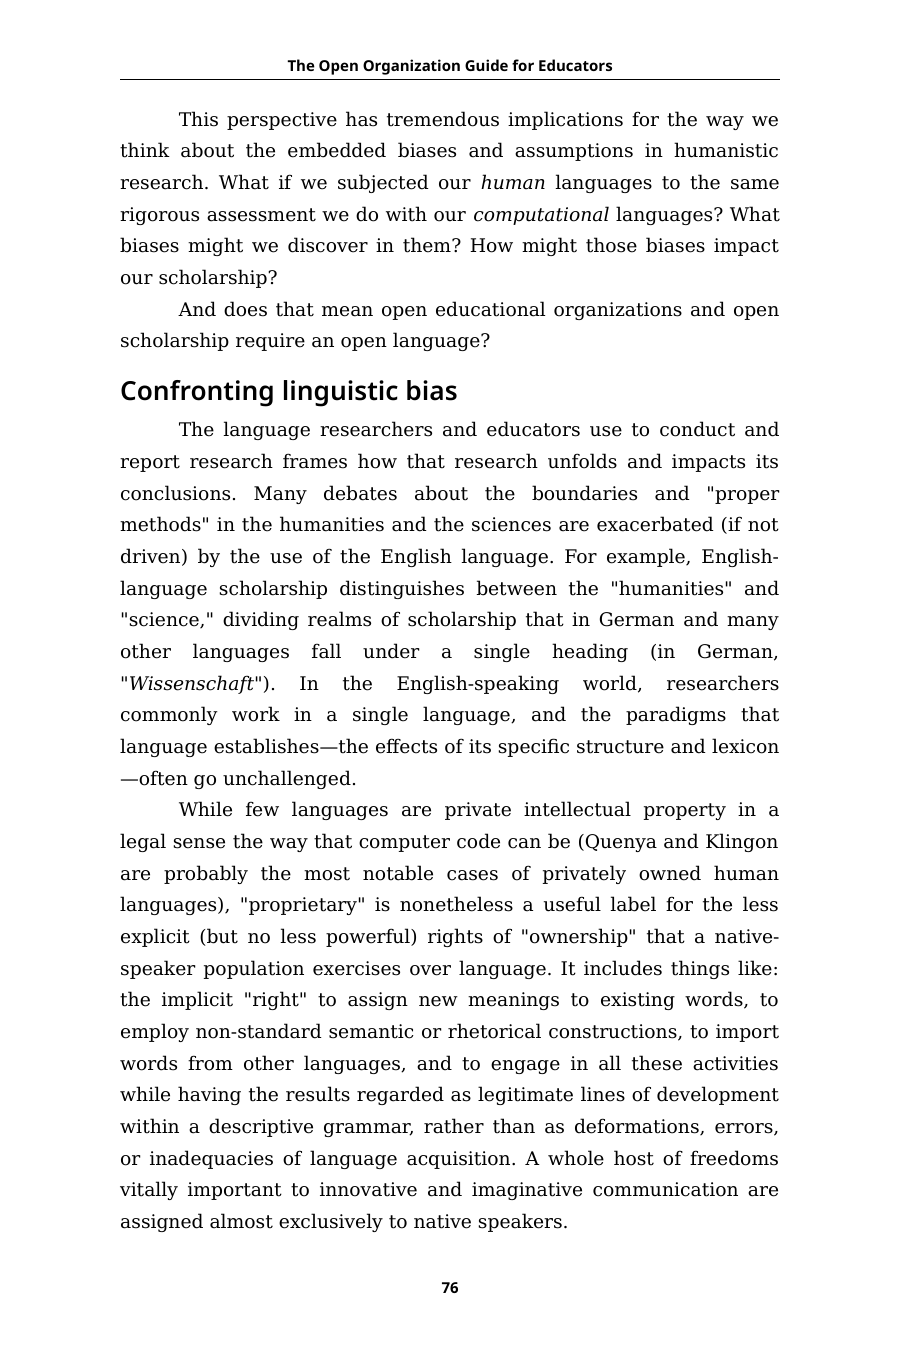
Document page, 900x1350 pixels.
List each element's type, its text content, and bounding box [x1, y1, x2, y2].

text And does that mean open educational organizations and open scholarship require an open language? [120, 299, 780, 352]
subtitle Confronting linguistic bias [120, 377, 780, 407]
text The language researchers and educators use to conduct and report research frames how that research unfolds and impacts its conclusions. Many debates about the boundaries and "proper methods" in the humanities and the sciences are exacerbated (if not driven) by the use of the English language. For example, English-language scholarship distinguishes between the "humanities" and "science," dividing realms of scholarship that in German and many other languages fall under a single heading (in German, "Wissenschaft"). In the English-speaking world, researchers commonly work in a single language, and the paradigms that language establishes—the effects of its specific structure and lexicon—often go unchallenged. [120, 419, 780, 790]
text This perspective has tremendous implications for the way we think about the embedded biases and assumptions in humanistic research. What if we subjected our human languages to the same rigorous assessment we do with our computational languages? What biases might we discover in them? How might those biases impact our scholarship? [120, 109, 780, 289]
text While few languages are private intellectual property in a legal sense the way that computer code can be (Quenya and Klingon are probably the most notable cases of privately owned human languages), "proprietary" is nonetheless a useful label for the less explicit (but no less powerful) rights of "ownership" that a native-speaker population exercises over language. It includes things like: the implicit "right" to assign new meanings to existing words, to employ non-standard semantic or rhetorical constructions, to import words from other languages, and to engage in all these activities while having the results regarded as legitimate lines of development within a descriptive grammar, rather than as deformations, errors, or inadequacies of language acquisition. A whole host of freedoms vitally important to innovative and imaginative communication are assigned almost exclusively to native speakers. [120, 799, 780, 1233]
